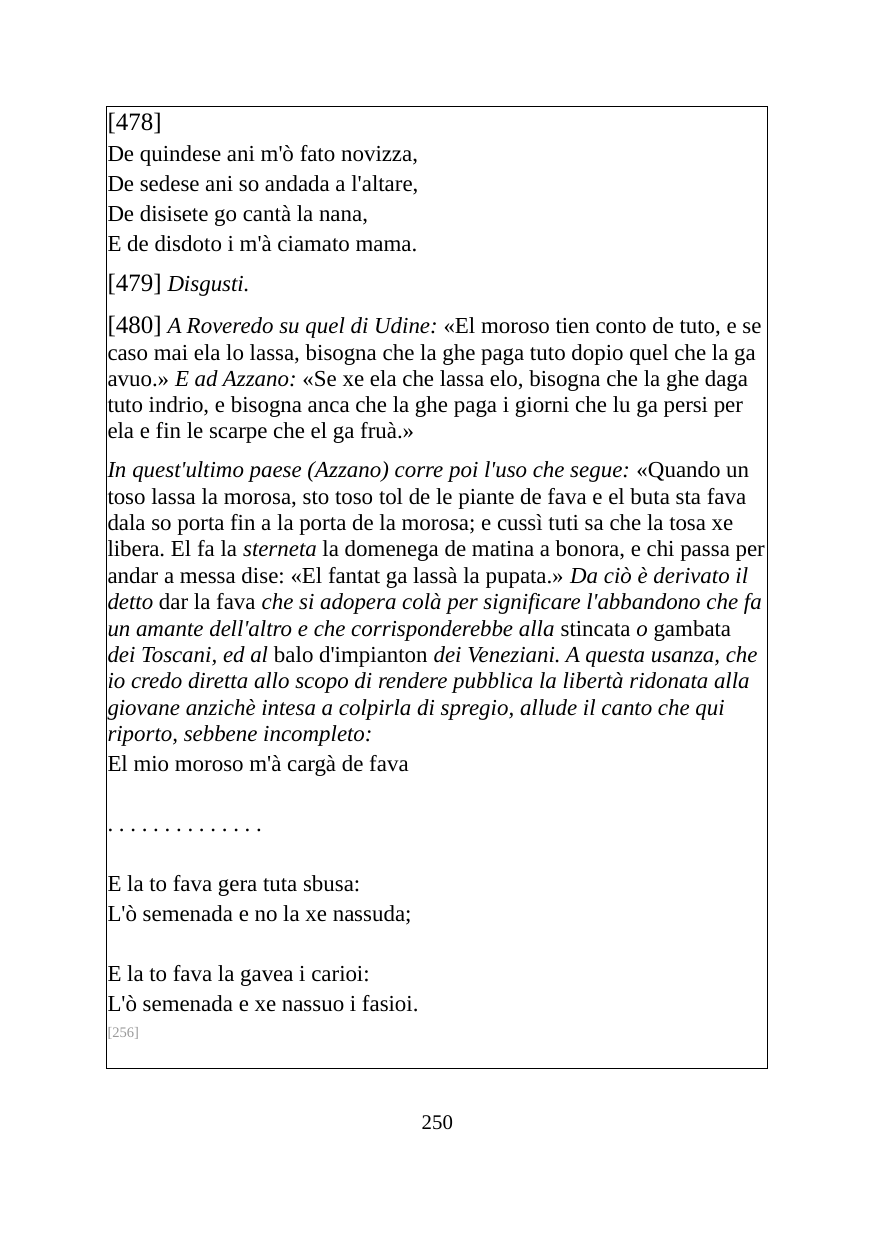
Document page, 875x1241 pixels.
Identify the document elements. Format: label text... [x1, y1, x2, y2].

text In quest'ultimo paese (Azzano) corre poi l'uso che segue: «Quando un toso lassa la morosa, sto toso tol de le piante de fava e el buta sta fava dala so porta fin a la porta de la morosa; e cussì tuti sa che la tosa xe libera. El fa la sterneta la domenega de matina a bonora, e chi passa per andar a messa dise: «El fantat ga lassà la pupata.» Da ciò è derivato il detto dar la fava che si adopera colà per significare l'abbandono che fa un amante dell'altro e che corrisponderebbe alla stincata o gambata dei Toscani, ed al balo d'impianton dei Veneziani. A questa usanza, che io credo diretta allo scopo di rendere pubblica la libertà ridonata alla giovane anzichè intesa a colpirla di spregio, allude il canto che qui riporto, sebbene incompleto: [107, 455, 767, 745]
text [479] Disgusti. [107, 267, 767, 297]
text [256] [107, 1015, 767, 1068]
text [478] [107, 107, 767, 135]
text [480] A Roveredo su quel di Udine: «El moroso tien conto de tuto, e se caso mai ela lo lassa, bisogna che la ghe paga tuto dopio quel che la ga avuo.» E ad Azzano: «Se xe ela che lassa elo, bisogna che la ghe daga tuto indrio, e bisogna anca che la ghe paga i giorni che lu ga persi per ela e fin le scarpe che el ga fruà.» [107, 309, 767, 444]
text El mio moroso m'à cargà de fava . . . . . . . . . . . . . . E la to fava gera tuta sbusa: L'ò semenada e no la xe nassuda; E la to fava la gavea i carioi: L'ò semenada e xe nassuo i fasioi. [107, 745, 767, 1015]
text De quindese ani m'ò fato novizza, De sedese ani so andada a l'altare, De disisete go cantà la nana, E de disdoto i m'à ciamato mama. [107, 135, 767, 256]
